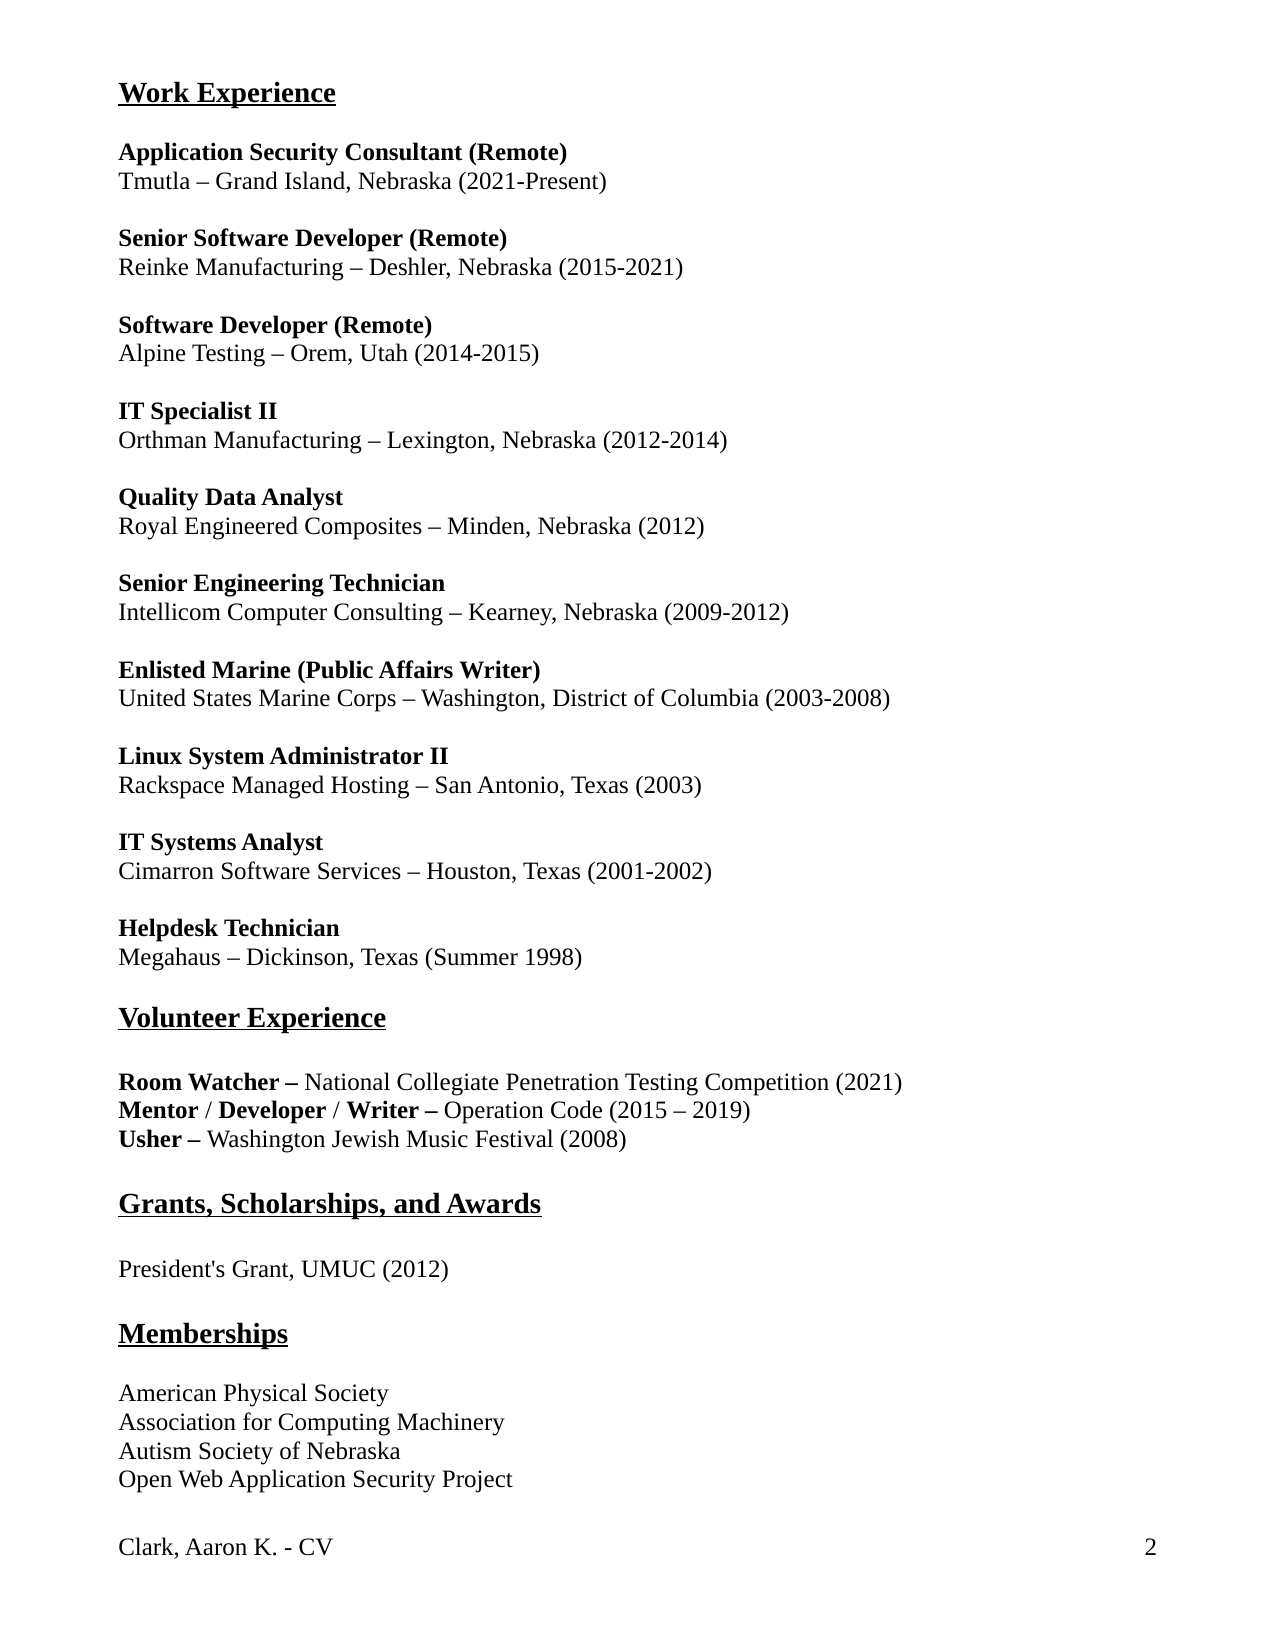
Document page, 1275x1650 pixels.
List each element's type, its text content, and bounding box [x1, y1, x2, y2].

text Grants, Scholarships, and Awards [118, 1187, 1157, 1220]
text Quality Data Analyst [118, 482, 1157, 511]
text Open Web Application Security Project [118, 1464, 1157, 1493]
text Tmutla – Grand Island, Nebraska (2021-Present) [118, 166, 1157, 195]
text Autism Society of Nebraska [118, 1436, 1157, 1464]
text Application Security Consultant (Remote) [118, 137, 1157, 166]
text Alpine Testing – Orem, Utah (2014-2015) [118, 338, 1157, 367]
text American Physical Society [118, 1378, 1157, 1407]
text IT Systems Analyst [118, 827, 1157, 856]
text Cimarron Software Services – Houston, Texas (2001-2002) [118, 856, 1157, 885]
text Volunteer Experience [118, 1000, 1157, 1033]
text Work Experience [118, 75, 1157, 108]
text Orthman Manufacturing – Lexington, Nebraska (2012-2014) [118, 425, 1157, 453]
text IT Specialist II [118, 396, 1157, 425]
text Intellicom Computer Consulting – Kearney, Nebraska (2009-2012) [118, 597, 1157, 626]
text Reinke Manufacturing – Deshler, Nebraska (2015-2021) [118, 252, 1157, 281]
text United States Marine Corps – Washington, District of Columbia (2003-2008) [118, 683, 1157, 712]
text Helpdesk Technician [118, 913, 1157, 942]
text Enlisted Marine (Public Affairs Writer) [118, 655, 1157, 683]
text Megahaus – Dickinson, Texas (Summer 1998) [118, 942, 1157, 971]
text Rackspace Managed Hosting – San Antonio, Texas (2003) [118, 770, 1157, 798]
text Memberships [118, 1316, 1157, 1349]
text President's Grant, UMUC (2012) [118, 1254, 1157, 1282]
text Association for Computing Machinery [118, 1407, 1157, 1436]
text Royal Engineered Composites – Minden, Nebraska (2012) [118, 511, 1157, 540]
text Senior Software Developer (Remote) [118, 223, 1157, 252]
text Senior Engineering Technician [118, 568, 1157, 597]
text Linux System Administrator II [118, 741, 1157, 770]
text Software Developer (Remote) [118, 310, 1157, 338]
text Room Watcher – National Collegiate Penetration Testing Competition (2021) Mentor / Developer / Writer – Operation Code (2015 – 2019) [118, 1067, 1157, 1124]
text Usher – Washington Jewish Music Festival (2008) [118, 1124, 1157, 1153]
